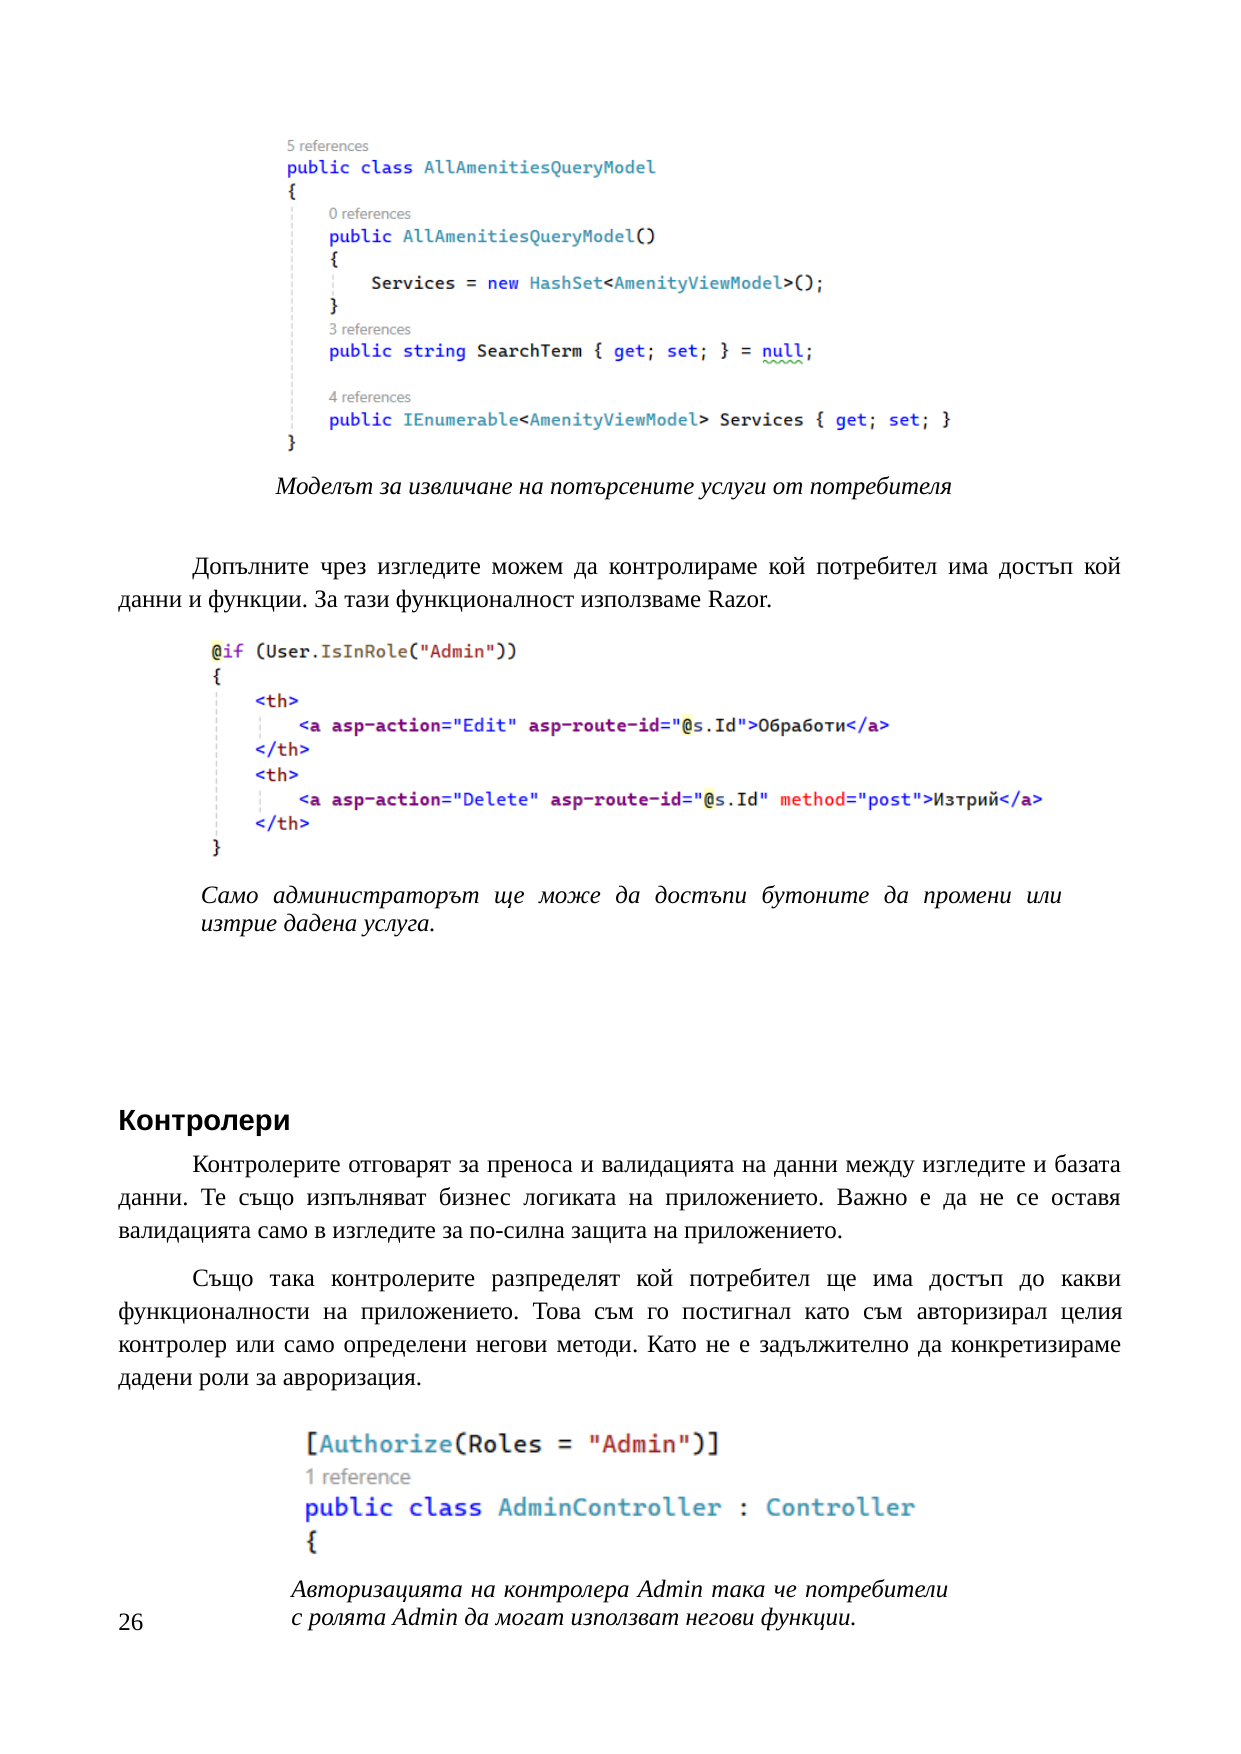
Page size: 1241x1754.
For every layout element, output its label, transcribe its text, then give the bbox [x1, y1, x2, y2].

text Допълните чрез изгледите можем да контролираме кой потребител има достъп кой данни и функции. За тази функционалност използваме Razor. [118, 551, 1122, 613]
picture [291, 1422, 950, 1562]
text Също така контролерите разпределят кой потребител ще има достъп до какви функционалности на приложението. Това съм го постигнал като съм авторизирал целия контролер или само определени негови методи. Като не е задължително да конкретизираме дадени роли за авроризация. [118, 1263, 1122, 1391]
text Само администраторът ще може да достъпи бутоните да промени или изтрие дадена услуга. [201, 868, 1063, 937]
subtitle Контролери [118, 1103, 1122, 1137]
text Авторизацията на контролера Admin така че потребители с ролята Admin да могат използват негови функции. [291, 1562, 949, 1631]
text Контролерите отговарят за преноса и валидацията на данни между изгледите и базата данни. Те също изпълняват бизнес логиката на приложението. Важно е да не се оставя валидацията само в изгледите за по-силна защита на приложението. [118, 1149, 1122, 1244]
text Моделът за извличане на потърсените услуги от потребителя [275, 459, 965, 499]
picture [275, 130, 965, 459]
picture [200, 632, 1063, 868]
